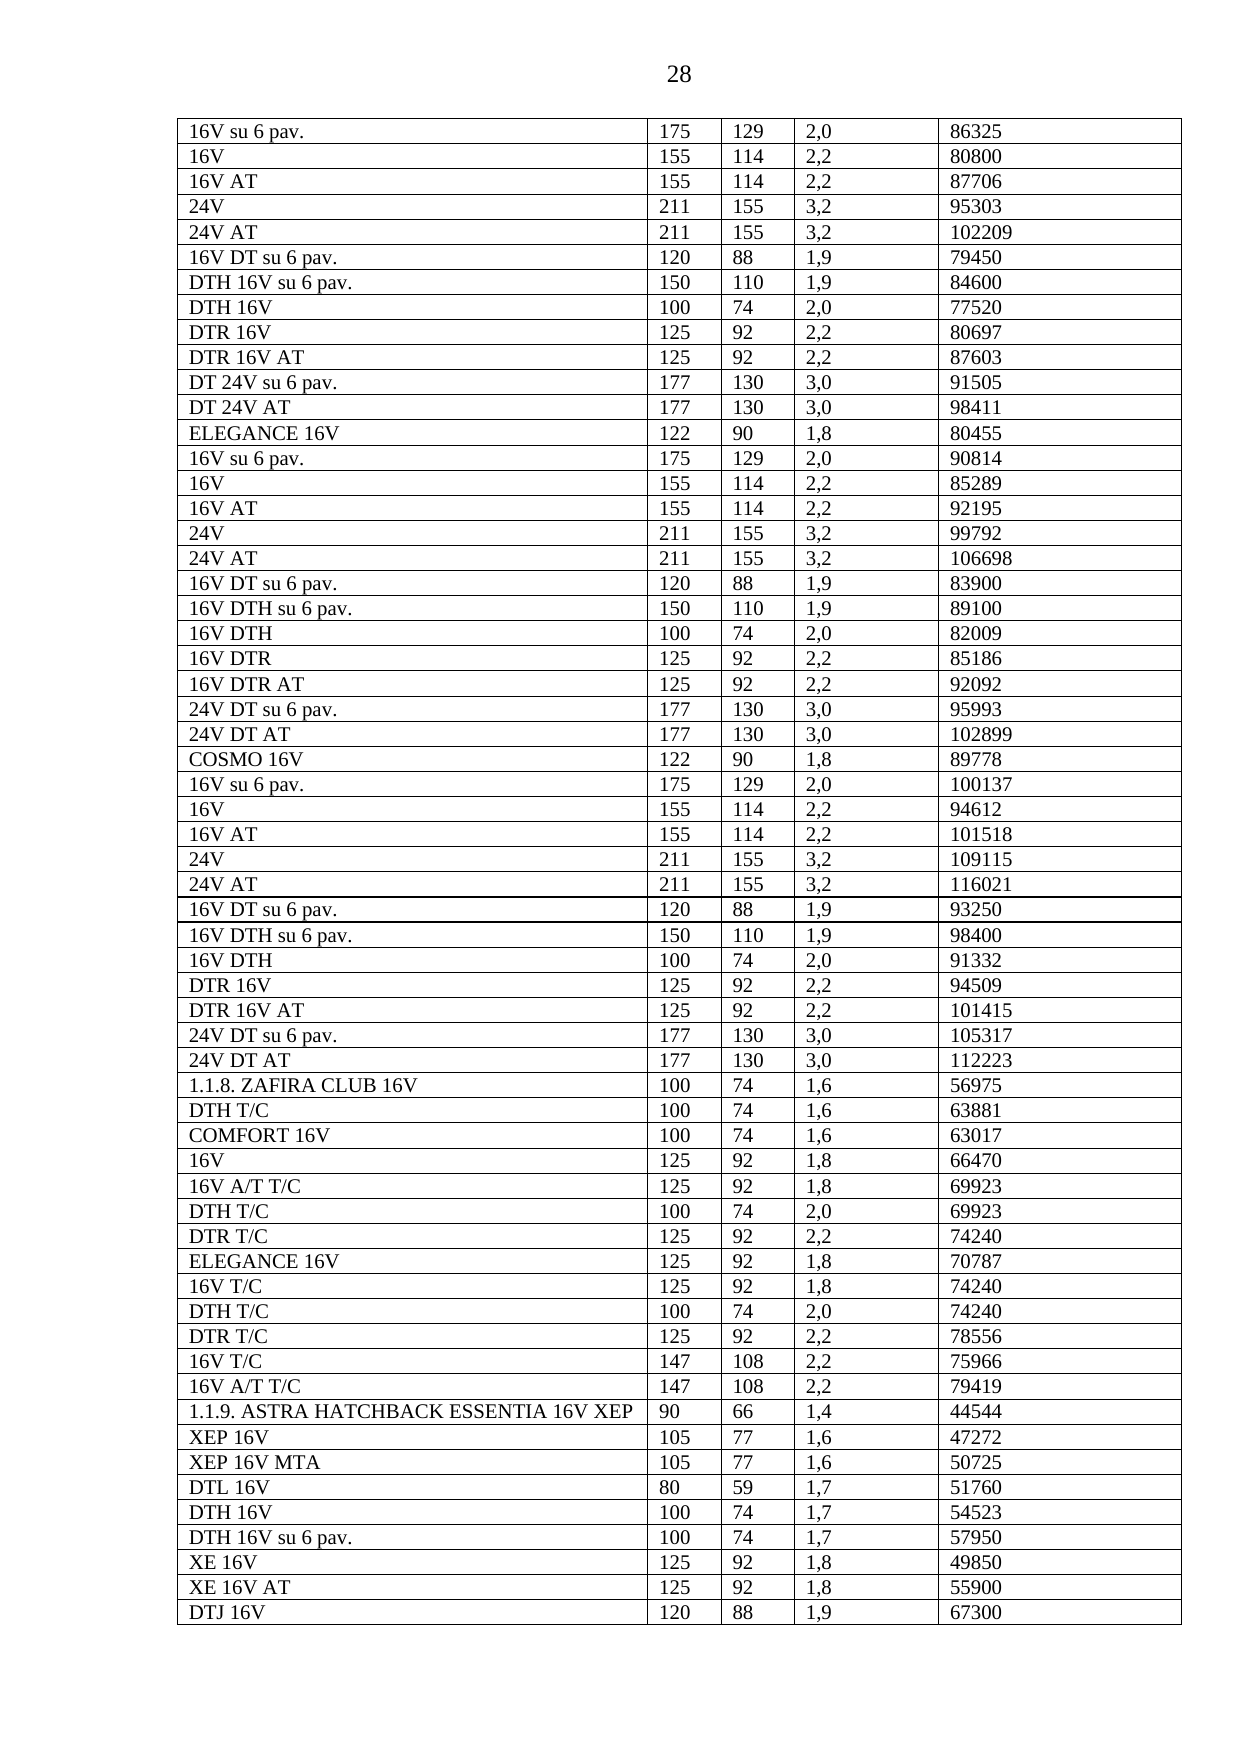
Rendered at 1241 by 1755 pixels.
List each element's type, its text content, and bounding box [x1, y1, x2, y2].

table_cell 2,0 [795, 621, 938, 645]
table_cell 16V [178, 144, 647, 168]
table_cell 92 [722, 320, 794, 344]
table_cell 3,2 [795, 872, 938, 896]
table_cell 54523 [939, 1500, 1181, 1524]
table_cell 92 [722, 1274, 794, 1298]
table_cell 101518 [939, 822, 1181, 846]
table_cell DTH T/C [178, 1199, 647, 1223]
table_cell DTH T/C [178, 1098, 647, 1122]
table_cell 129 [722, 119, 794, 143]
table_cell 114 [722, 144, 794, 168]
table_cell 120 [648, 245, 721, 269]
table_cell 16V DTH [178, 948, 647, 972]
table_cell 100 [648, 1199, 721, 1223]
table_cell 74 [722, 621, 794, 645]
table_cell 155 [722, 546, 794, 570]
table_cell 100 [648, 1073, 721, 1097]
table_cell 110 [722, 596, 794, 620]
table_cell 150 [648, 596, 721, 620]
table_cell 3,0 [795, 370, 938, 394]
table_cell 177 [648, 370, 721, 394]
table_cell 69923 [939, 1199, 1181, 1223]
table_cell DTH 16V su 6 pav. [178, 270, 647, 294]
table_cell 120 [648, 571, 721, 595]
table_cell 130 [722, 395, 794, 419]
table_cell 102209 [939, 220, 1181, 244]
table_cell 92 [722, 1224, 794, 1248]
table_cell 50725 [939, 1450, 1181, 1474]
table_cell 74 [722, 1073, 794, 1097]
table_cell 80 [648, 1475, 721, 1499]
table_cell 100 [648, 1500, 721, 1524]
table_cell 2,0 [795, 119, 938, 143]
table_cell 47272 [939, 1425, 1181, 1449]
table_cell 83900 [939, 571, 1181, 595]
table_cell 24V DT su 6 pav. [178, 697, 647, 721]
table_cell 155 [722, 195, 794, 218]
table_cell DTH 16V [178, 295, 647, 319]
table_cell 211 [648, 847, 721, 871]
table_cell 92 [722, 1324, 794, 1348]
table_cell 2,2 [795, 169, 938, 193]
table_cell 24V [178, 847, 647, 871]
table_cell 94612 [939, 797, 1181, 821]
table_cell 211 [648, 546, 721, 570]
table_cell 177 [648, 697, 721, 721]
table_cell DTJ 16V [178, 1600, 647, 1624]
table_cell 125 [648, 646, 721, 670]
table_cell 92 [722, 1575, 794, 1599]
table_cell 74 [722, 1123, 794, 1147]
table_cell 56975 [939, 1073, 1181, 1097]
table_cell 16V DTH [178, 621, 647, 645]
table_cell 125 [648, 1550, 721, 1574]
table_cell 90814 [939, 446, 1181, 469]
table_cell 100 [648, 1299, 721, 1323]
table_cell 74240 [939, 1224, 1181, 1248]
table_cell 100 [648, 1525, 721, 1549]
table_cell 125 [648, 1575, 721, 1599]
table_cell 125 [648, 998, 721, 1022]
table_cell 2,2 [795, 998, 938, 1022]
table_cell 82009 [939, 621, 1181, 645]
table_cell 177 [648, 395, 721, 419]
table_cell 3,2 [795, 220, 938, 244]
table_cell DTR 16V [178, 320, 647, 344]
table_cell 155 [722, 521, 794, 545]
table_cell DTR T/C [178, 1224, 647, 1248]
table_cell 99792 [939, 521, 1181, 545]
table_cell 63017 [939, 1123, 1181, 1147]
table_cell DTH 16V su 6 pav. [178, 1525, 647, 1549]
table_cell 1,8 [795, 1149, 938, 1172]
table_cell 129 [722, 446, 794, 469]
table_cell 1.1.9. ASTRA HATCHBACK ESSENTIA 16V XEP [178, 1400, 647, 1423]
table_cell 125 [648, 1274, 721, 1298]
table_cell 2,2 [795, 471, 938, 495]
table_cell 125 [648, 345, 721, 369]
table_cell 74240 [939, 1299, 1181, 1323]
table_cell 16V A/T T/C [178, 1174, 647, 1198]
table_cell 16V AT [178, 822, 647, 846]
table_cell 66470 [939, 1149, 1181, 1172]
table_cell 155 [648, 471, 721, 495]
table_cell 114 [722, 169, 794, 193]
table_cell 116021 [939, 872, 1181, 896]
table_cell 1.1.8. ZAFIRA CLUB 16V [178, 1073, 647, 1097]
table_cell 112223 [939, 1048, 1181, 1072]
table_cell 1,9 [795, 571, 938, 595]
table_cell 74 [722, 1500, 794, 1524]
table_cell 66 [722, 1400, 794, 1423]
table_cell 74 [722, 295, 794, 319]
table_cell 1,8 [795, 420, 938, 444]
table_cell 85186 [939, 646, 1181, 670]
table_cell 63881 [939, 1098, 1181, 1122]
table_cell 2,2 [795, 345, 938, 369]
table_cell 86325 [939, 119, 1181, 143]
table_cell 106698 [939, 546, 1181, 570]
table_cell 2,2 [795, 320, 938, 344]
table_cell 177 [648, 1048, 721, 1072]
table_cell 155 [722, 847, 794, 871]
table_cell 130 [722, 722, 794, 746]
table_cell 2,2 [795, 973, 938, 997]
table_cell 1,4 [795, 1400, 938, 1423]
table_cell 78556 [939, 1324, 1181, 1348]
table_cell 1,9 [795, 1600, 938, 1624]
table_cell 2,2 [795, 1324, 938, 1348]
table_cell 3,0 [795, 722, 938, 746]
table_cell 109115 [939, 847, 1181, 871]
table_cell 1,7 [795, 1500, 938, 1524]
table_cell 175 [648, 119, 721, 143]
table_cell 125 [648, 320, 721, 344]
table_cell 92 [722, 973, 794, 997]
table_cell DTL 16V [178, 1475, 647, 1499]
table_cell 211 [648, 521, 721, 545]
table_cell 88 [722, 1600, 794, 1624]
table_cell 87603 [939, 345, 1181, 369]
table_cell 100 [648, 295, 721, 319]
table_cell 2,0 [795, 446, 938, 469]
table_cell XEP 16V [178, 1425, 647, 1449]
table_cell 90 [722, 747, 794, 771]
table_cell 1,8 [795, 1249, 938, 1273]
table_cell 92 [722, 1174, 794, 1198]
table_cell 16V su 6 pav. [178, 772, 647, 796]
table_cell 1,6 [795, 1123, 938, 1147]
table_cell 16V T/C [178, 1349, 647, 1373]
table_cell 3,0 [795, 1023, 938, 1047]
table_cell 49850 [939, 1550, 1181, 1574]
table_cell 16V DT su 6 pav. [178, 245, 647, 269]
table_cell 67300 [939, 1600, 1181, 1624]
table_cell 74 [722, 1299, 794, 1323]
table_cell 102899 [939, 722, 1181, 746]
table_cell 2,0 [795, 1199, 938, 1223]
table_cell 24V [178, 521, 647, 545]
table_cell 92 [722, 998, 794, 1022]
table_cell ELEGANCE 16V [178, 1249, 647, 1273]
table_cell 211 [648, 220, 721, 244]
table_cell 55900 [939, 1575, 1181, 1599]
table_cell 89100 [939, 596, 1181, 620]
table_cell 120 [648, 898, 721, 921]
table_cell 91505 [939, 370, 1181, 394]
table_cell 79419 [939, 1374, 1181, 1398]
table_cell COMFORT 16V [178, 1123, 647, 1147]
table_cell 100 [648, 948, 721, 972]
table_cell 175 [648, 446, 721, 469]
table_cell 2,2 [795, 671, 938, 696]
table_cell 1,9 [795, 596, 938, 620]
table_cell 130 [722, 1048, 794, 1072]
table_cell 80455 [939, 420, 1181, 444]
table_cell ELEGANCE 16V [178, 420, 647, 444]
table_cell 16V DTR AT [178, 671, 647, 696]
table_cell 85289 [939, 471, 1181, 495]
table_cell 16V DT su 6 pav. [178, 898, 647, 921]
table_cell 91332 [939, 948, 1181, 972]
table_cell 155 [648, 144, 721, 168]
table_cell 88 [722, 898, 794, 921]
table_cell 125 [648, 1224, 721, 1248]
table_cell 177 [648, 722, 721, 746]
table_cell XEP 16V MTA [178, 1450, 647, 1474]
table_cell 110 [722, 270, 794, 294]
table_cell 16V su 6 pav. [178, 119, 647, 143]
table_cell 16V su 6 pav. [178, 446, 647, 469]
table_cell 147 [648, 1374, 721, 1398]
table_cell 98400 [939, 923, 1181, 947]
table_cell 2,2 [795, 1349, 938, 1373]
table_cell 105 [648, 1450, 721, 1474]
table_cell 16V DT su 6 pav. [178, 571, 647, 595]
table_cell 16V DTR [178, 646, 647, 670]
table_cell 77520 [939, 295, 1181, 319]
table_cell 24V AT [178, 220, 647, 244]
table_cell XE 16V [178, 1550, 647, 1574]
table_cell 130 [722, 697, 794, 721]
table_cell 1,8 [795, 1575, 938, 1599]
table_cell 79450 [939, 245, 1181, 269]
table_cell 100 [648, 1098, 721, 1122]
table_cell 74 [722, 1199, 794, 1223]
table_cell 92 [722, 1550, 794, 1574]
table_cell 1,8 [795, 1174, 938, 1198]
table_cell 16V DTH su 6 pav. [178, 596, 647, 620]
table_cell 155 [648, 496, 721, 520]
table_cell 98411 [939, 395, 1181, 419]
table_cell 88 [722, 245, 794, 269]
table_cell 69923 [939, 1174, 1181, 1198]
table_cell DTR 16V AT [178, 345, 647, 369]
table_cell 80697 [939, 320, 1181, 344]
table_cell 155 [648, 822, 721, 846]
table_cell 2,2 [795, 496, 938, 520]
table_cell 93250 [939, 898, 1181, 921]
table_cell DT 24V su 6 pav. [178, 370, 647, 394]
table_cell 211 [648, 195, 721, 218]
table_cell 24V DT su 6 pav. [178, 1023, 647, 1047]
table_cell 94509 [939, 973, 1181, 997]
table_cell 108 [722, 1374, 794, 1398]
table_cell 110 [722, 923, 794, 947]
table_cell 2,2 [795, 1374, 938, 1398]
table_cell 87706 [939, 169, 1181, 193]
table_cell 105 [648, 1425, 721, 1449]
table_cell 74 [722, 1098, 794, 1122]
table_cell 3,0 [795, 1048, 938, 1072]
table_cell 24V DT AT [178, 1048, 647, 1072]
table_cell 92 [722, 345, 794, 369]
table_cell 51760 [939, 1475, 1181, 1499]
table_cell 89778 [939, 747, 1181, 771]
table_cell 125 [648, 1149, 721, 1172]
table_cell 125 [648, 1324, 721, 1348]
table_cell 1,7 [795, 1475, 938, 1499]
table_cell 88 [722, 571, 794, 595]
table_cell 175 [648, 772, 721, 796]
table_cell 57950 [939, 1525, 1181, 1549]
table_cell DTH 16V [178, 1500, 647, 1524]
table_cell 3,0 [795, 395, 938, 419]
table_cell 3,2 [795, 546, 938, 570]
table_cell 155 [722, 872, 794, 896]
table_cell 24V DT AT [178, 722, 647, 746]
table_cell 77 [722, 1425, 794, 1449]
table_cell 2,2 [795, 797, 938, 821]
table_cell 2,0 [795, 948, 938, 972]
table_cell 2,0 [795, 295, 938, 319]
table_cell 16V [178, 797, 647, 821]
table_cell 130 [722, 1023, 794, 1047]
table_cell 155 [722, 220, 794, 244]
table_cell 92092 [939, 671, 1181, 696]
table_cell 1,9 [795, 270, 938, 294]
table_cell 75966 [939, 1349, 1181, 1373]
table_cell 74240 [939, 1274, 1181, 1298]
table_cell 1,6 [795, 1073, 938, 1097]
table_cell 84600 [939, 270, 1181, 294]
table_cell 155 [648, 169, 721, 193]
table_cell 80800 [939, 144, 1181, 168]
table_cell 2,0 [795, 772, 938, 796]
table_cell 92 [722, 1149, 794, 1172]
table_cell XE 16V AT [178, 1575, 647, 1599]
table_cell 1,6 [795, 1425, 938, 1449]
table_cell 211 [648, 872, 721, 896]
table_cell 70787 [939, 1249, 1181, 1273]
table_cell 1,6 [795, 1450, 938, 1474]
table_cell 114 [722, 471, 794, 495]
table_cell 125 [648, 973, 721, 997]
table_cell 125 [648, 1249, 721, 1273]
table_cell 92195 [939, 496, 1181, 520]
table_cell 150 [648, 923, 721, 947]
table_cell 120 [648, 1600, 721, 1624]
table_cell COSMO 16V [178, 747, 647, 771]
table_cell 122 [648, 420, 721, 444]
table_cell 16V AT [178, 496, 647, 520]
table_cell 2,2 [795, 144, 938, 168]
table_cell 155 [648, 797, 721, 821]
table_cell 1,8 [795, 747, 938, 771]
table_cell 114 [722, 822, 794, 846]
table_cell 1,8 [795, 1274, 938, 1298]
table_cell 77 [722, 1450, 794, 1474]
table_cell 24V [178, 195, 647, 218]
table_cell DTH T/C [178, 1299, 647, 1323]
table_cell 1,9 [795, 245, 938, 269]
table_cell 90 [722, 420, 794, 444]
table_cell 16V [178, 1149, 647, 1172]
table_cell 101415 [939, 998, 1181, 1022]
table_cell 2,0 [795, 1299, 938, 1323]
table_cell 147 [648, 1349, 721, 1373]
table_cell 105317 [939, 1023, 1181, 1047]
table_cell 92 [722, 671, 794, 696]
table_cell 100 [648, 1123, 721, 1147]
table_cell 150 [648, 270, 721, 294]
table_cell 92 [722, 1249, 794, 1273]
table_cell 16V DTH su 6 pav. [178, 923, 647, 947]
table_cell 108 [722, 1349, 794, 1373]
table_cell 3,0 [795, 697, 938, 721]
table_cell 130 [722, 370, 794, 394]
table_cell 1,9 [795, 898, 938, 921]
table_cell DTR T/C [178, 1324, 647, 1348]
table_cell 90 [648, 1400, 721, 1423]
table_cell 16V T/C [178, 1274, 647, 1298]
table_cell 16V A/T T/C [178, 1374, 647, 1398]
table_cell 24V AT [178, 546, 647, 570]
table_cell 3,2 [795, 195, 938, 218]
table_cell 2,2 [795, 646, 938, 670]
table_cell 125 [648, 1174, 721, 1198]
table_cell 129 [722, 772, 794, 796]
table_cell DTR 16V AT [178, 998, 647, 1022]
table_cell 122 [648, 747, 721, 771]
table_cell 2,2 [795, 822, 938, 846]
table_cell 1,6 [795, 1098, 938, 1122]
table_cell 3,2 [795, 847, 938, 871]
table_cell 1,9 [795, 923, 938, 947]
table_cell 24V AT [178, 872, 647, 896]
table_cell 44544 [939, 1400, 1181, 1423]
table_cell 59 [722, 1475, 794, 1499]
table_cell 3,2 [795, 521, 938, 545]
table_cell 92 [722, 646, 794, 670]
table_cell 2,2 [795, 1224, 938, 1248]
table_cell 95303 [939, 195, 1181, 218]
table_cell DTR 16V [178, 973, 647, 997]
table_cell 74 [722, 1525, 794, 1549]
table_cell 100137 [939, 772, 1181, 796]
table_cell 114 [722, 797, 794, 821]
table_cell 125 [648, 671, 721, 696]
table_cell 114 [722, 496, 794, 520]
table_cell DT 24V AT [178, 395, 647, 419]
table_cell 16V AT [178, 169, 647, 193]
table_cell 95993 [939, 697, 1181, 721]
table_cell 16V [178, 471, 647, 495]
table_cell 100 [648, 621, 721, 645]
table_cell 1,7 [795, 1525, 938, 1549]
table_cell 1,8 [795, 1550, 938, 1574]
table_cell 74 [722, 948, 794, 972]
table_cell 177 [648, 1023, 721, 1047]
